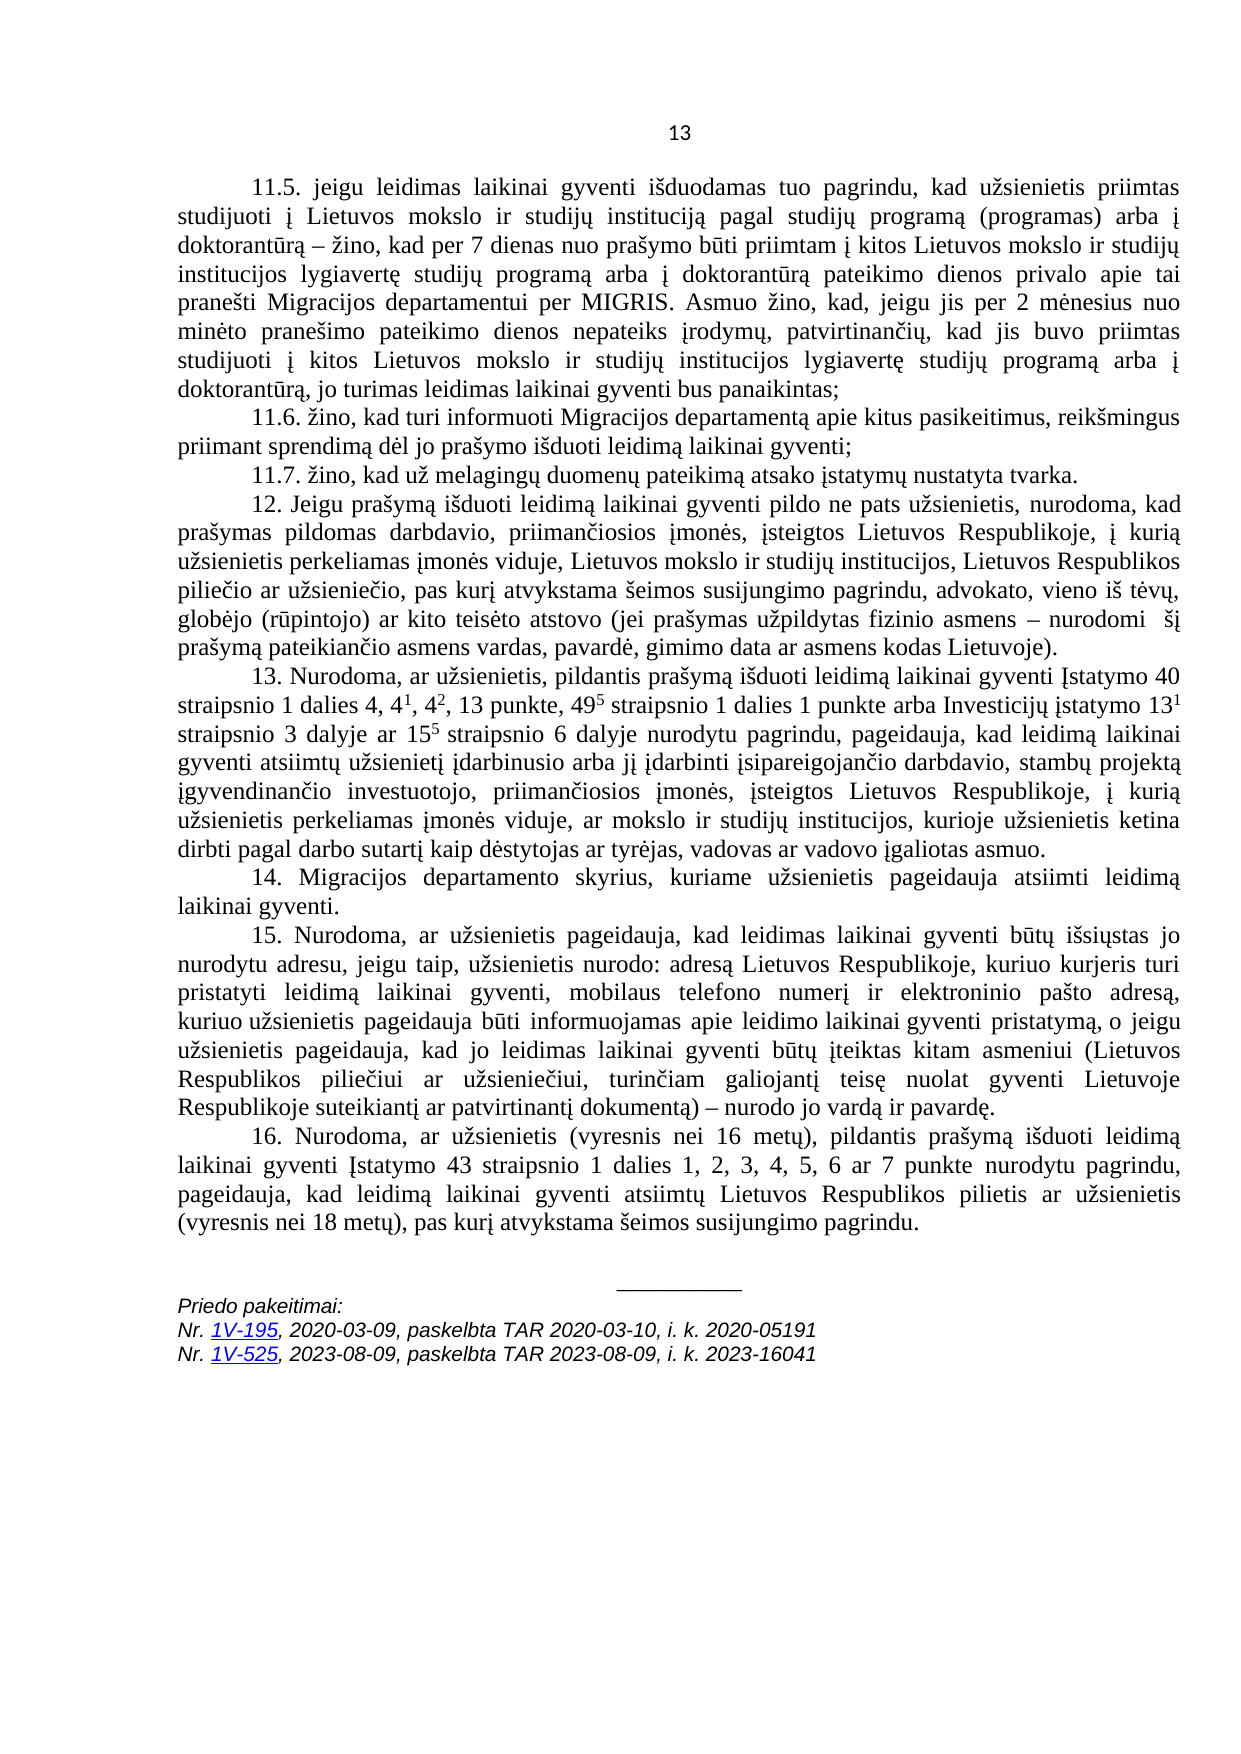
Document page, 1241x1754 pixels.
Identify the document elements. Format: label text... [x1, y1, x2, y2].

text 13. Nurodoma, ar užsienietis, pildantis prašymą išduoti leidimą laikinai gyventi Įstatymo 40 straipsnio 1 dalies 4, 41, 42, 13 punkte, 495 straipsnio 1 dalies 1 punkte arba Investicijų įstatymo 131 straipsnio 3 dalyje ar 155 straipsnio 6 dalyje nurodytu pagrindu, pageidauja, kad leidimą laikinai gyventi atsiimtų užsienietį įdarbinusio arba jį įdarbinti įsipareigojančio darbdavio, stambų projektą įgyvendinančio investuotojo, priimančiosios įmonės, įsteigtos Lietuvos Respublikoje, į kurią užsienietis perkeliamas įmonės viduje, ar mokslo ir studijų institucijos, kurioje užsienietis ketina dirbti pagal darbo sutartį kaip dėstytojas ar tyrėjas, vadovas ar vadovo įgaliotas asmuo. [177, 661, 1181, 862]
text 11.5. jeigu leidimas laikinai gyventi išduodamas tuo pagrindu, kad užsienietis priimtas studijuoti į Lietuvos mokslo ir studijų instituciją pagal studijų programą (programas) arba į doktorantūrą – žino, kad per 7 dienas nuo prašymo būti priimtam į kitos Lietuvos mokslo ir studijų institucijos lygiavertę studijų programą arba į doktorantūrą pateikimo dienos privalo apie tai pranešti Migracijos departamentui per MIGRIS. Asmuo žino, kad, jeigu jis per 2 mėnesius nuo minėto pranešimo pateikimo dienos nepateiks įrodymų, patvirtinančių, kad jis buvo priimtas studijuoti į kitos Lietuvos mokslo ir studijų institucijos lygiavertę studijų programą arba į doktorantūrą, jo turimas leidimas laikinai gyventi bus panaikintas; [177, 172, 1181, 402]
text 11.6. žino, kad turi informuoti Migracijos departamentą apie kitus pasikeitimus, reikšmingus priimant sprendimą dėl jo prašymo išduoti leidimą laikinai gyventi; [177, 402, 1181, 460]
text 14. Migracijos departamento skyrius, kuriame užsienietis pageidauja atsiimti leidimą laikinai gyventi. [177, 862, 1181, 920]
text Nr. 1V-195, 2020-03-09, paskelbta TAR 2020-03-10, i. k. 2020-05191 [177, 1318, 1181, 1342]
text 15. Nurodoma, ar užsienietis pageidauja, kad leidimas laikinai gyventi būtų išsiųstas jo nurodytu adresu, jeigu taip, užsienietis nurodo: adresą Lietuvos Respublikoje, kuriuo kurjeris turi pristatyti leidimą laikinai gyventi, mobilaus telefono numerį ir elektroninio pašto adresą, kuriuo užsienietis pageidauja būti informuojamas apie leidimo laikinai gyventi pristatymą, o jeigu užsienietis pageidauja, kad jo leidimas laikinai gyventi būtų įteiktas kitam asmeniui (Lietuvos Respublikos piliečiui ar užsieniečiui, turinčiam galiojantį teisę nuolat gyventi Lietuvoje Respublikoje suteikiantį ar patvirtinantį dokumentą) – nurodo jo vardą ir pavardę. [177, 920, 1181, 1121]
text __________ [177, 1265, 1181, 1294]
text Nr. 1V-525, 2023-08-09, paskelbta TAR 2023-08-09, i. k. 2023-16041 [177, 1342, 1181, 1366]
text 11.7. žino, kad už melagingų duomenų pateikimą atsako įstatymų nustatyta tvarka. [177, 460, 1181, 489]
text 16. Nurodoma, ar užsienietis (vyresnis nei 16 metų), pildantis prašymą išduoti leidimą laikinai gyventi Įstatymo 43 straipsnio 1 dalies 1, 2, 3, 4, 5, 6 ar 7 punkte nurodytu pagrindu, pageidauja, kad leidimą laikinai gyventi atsiimtų Lietuvos Respublikos pilietis ar užsienietis (vyresnis nei 18 metų), pas kurį atvykstama šeimos susijungimo pagrindu. [177, 1121, 1181, 1236]
text 12. Jeigu prašymą išduoti leidimą laikinai gyventi pildo ne pats užsienietis, nurodoma, kad prašymas pildomas darbdavio, priimančiosios įmonės, įsteigtos Lietuvos Respublikoje, į kurią užsienietis perkeliamas įmonės viduje, Lietuvos mokslo ir studijų institucijos, Lietuvos Respublikos piliečio ar užsieniečio, pas kurį atvykstama šeimos susijungimo pagrindu, advokato, vieno iš tėvų, globėjo (rūpintojo) ar kito teisėto atstovo (jei prašymas užpildytas fizinio asmens – nurodomi šį prašymą pateikiančio asmens vardas, pavardė, gimimo data ar asmens kodas Lietuvoje). [177, 489, 1181, 661]
text Priedo pakeitimai: [177, 1294, 1181, 1318]
